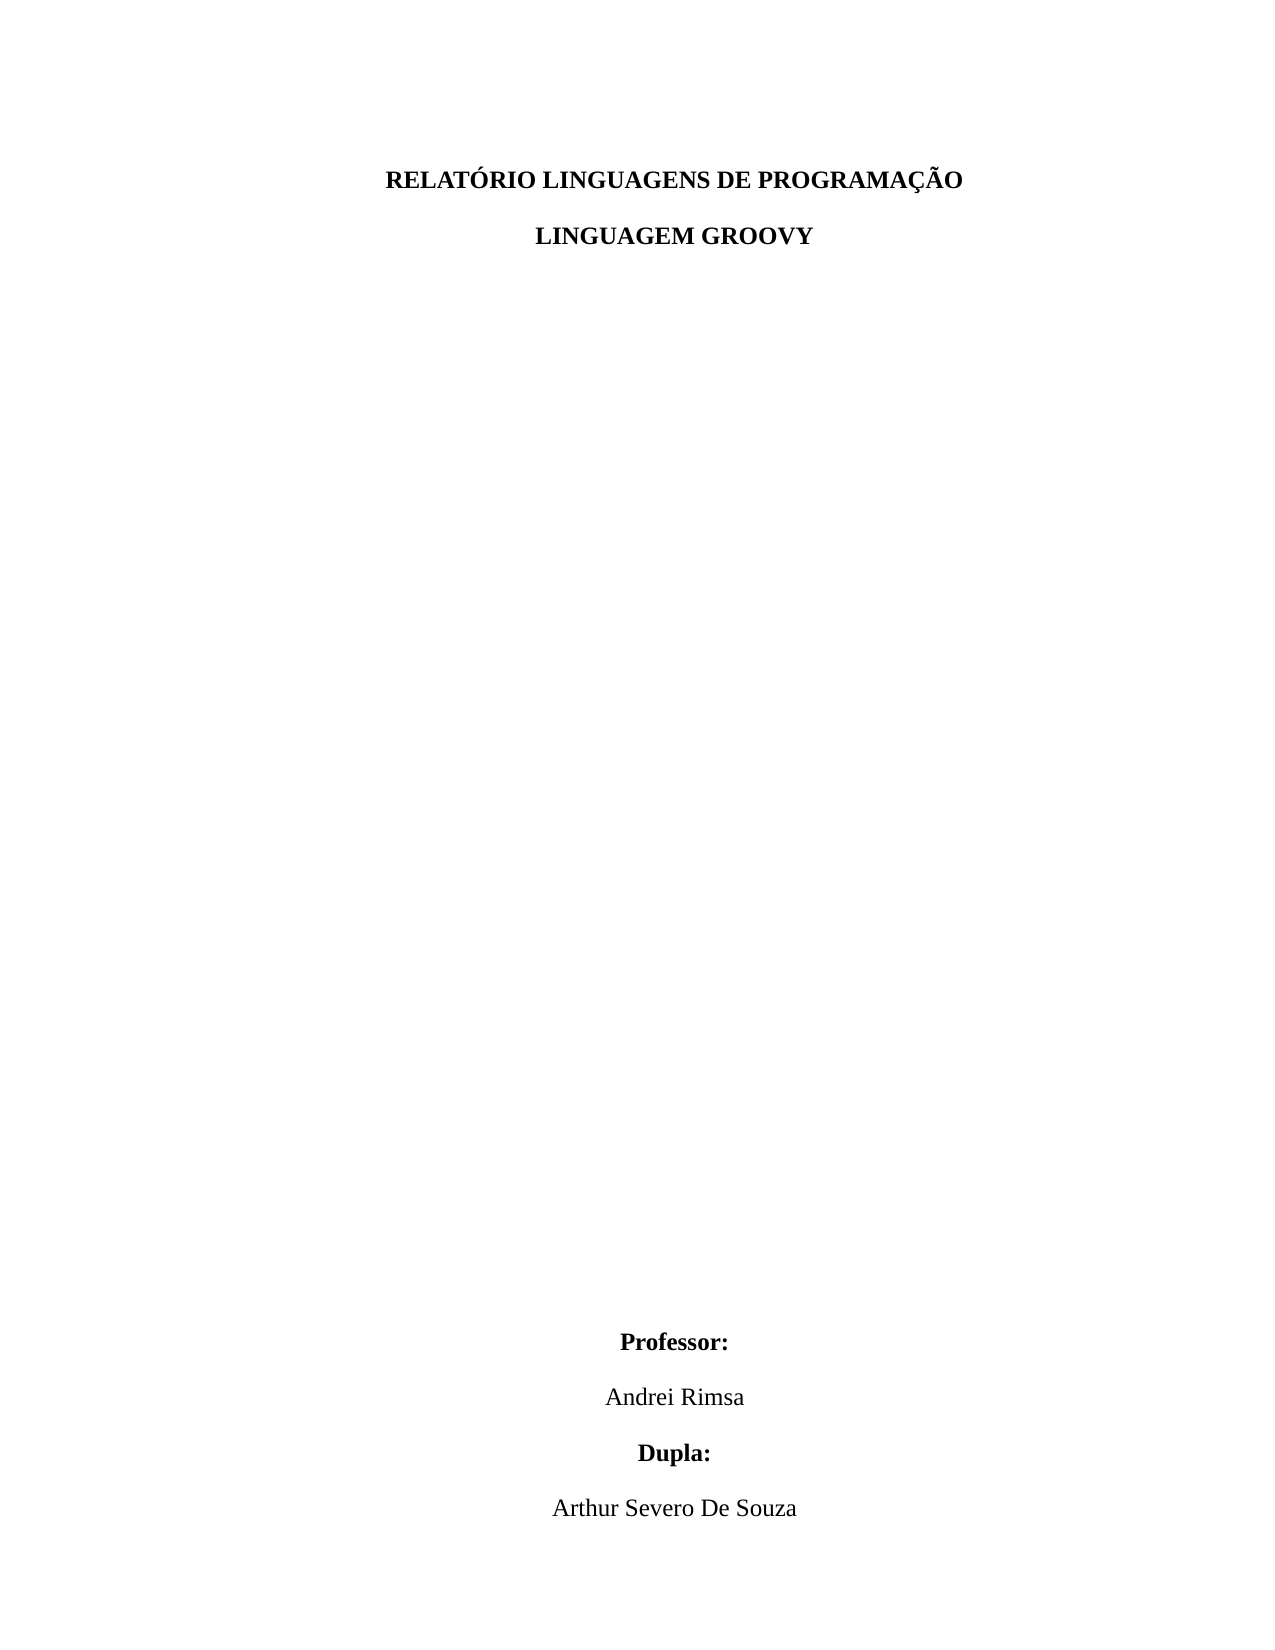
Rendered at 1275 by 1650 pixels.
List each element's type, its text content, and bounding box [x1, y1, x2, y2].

text Andrei Rimsa [192, 1382, 1157, 1411]
text Professor: [192, 1327, 1157, 1356]
text Arthur Severo De Souza [192, 1493, 1157, 1522]
text RELATÓRIO LINGUAGENS DE PROGRAMAÇÃO [192, 165, 1157, 194]
text LINGUAGEM GROOVY [192, 221, 1157, 249]
text Dupla: [192, 1438, 1157, 1466]
